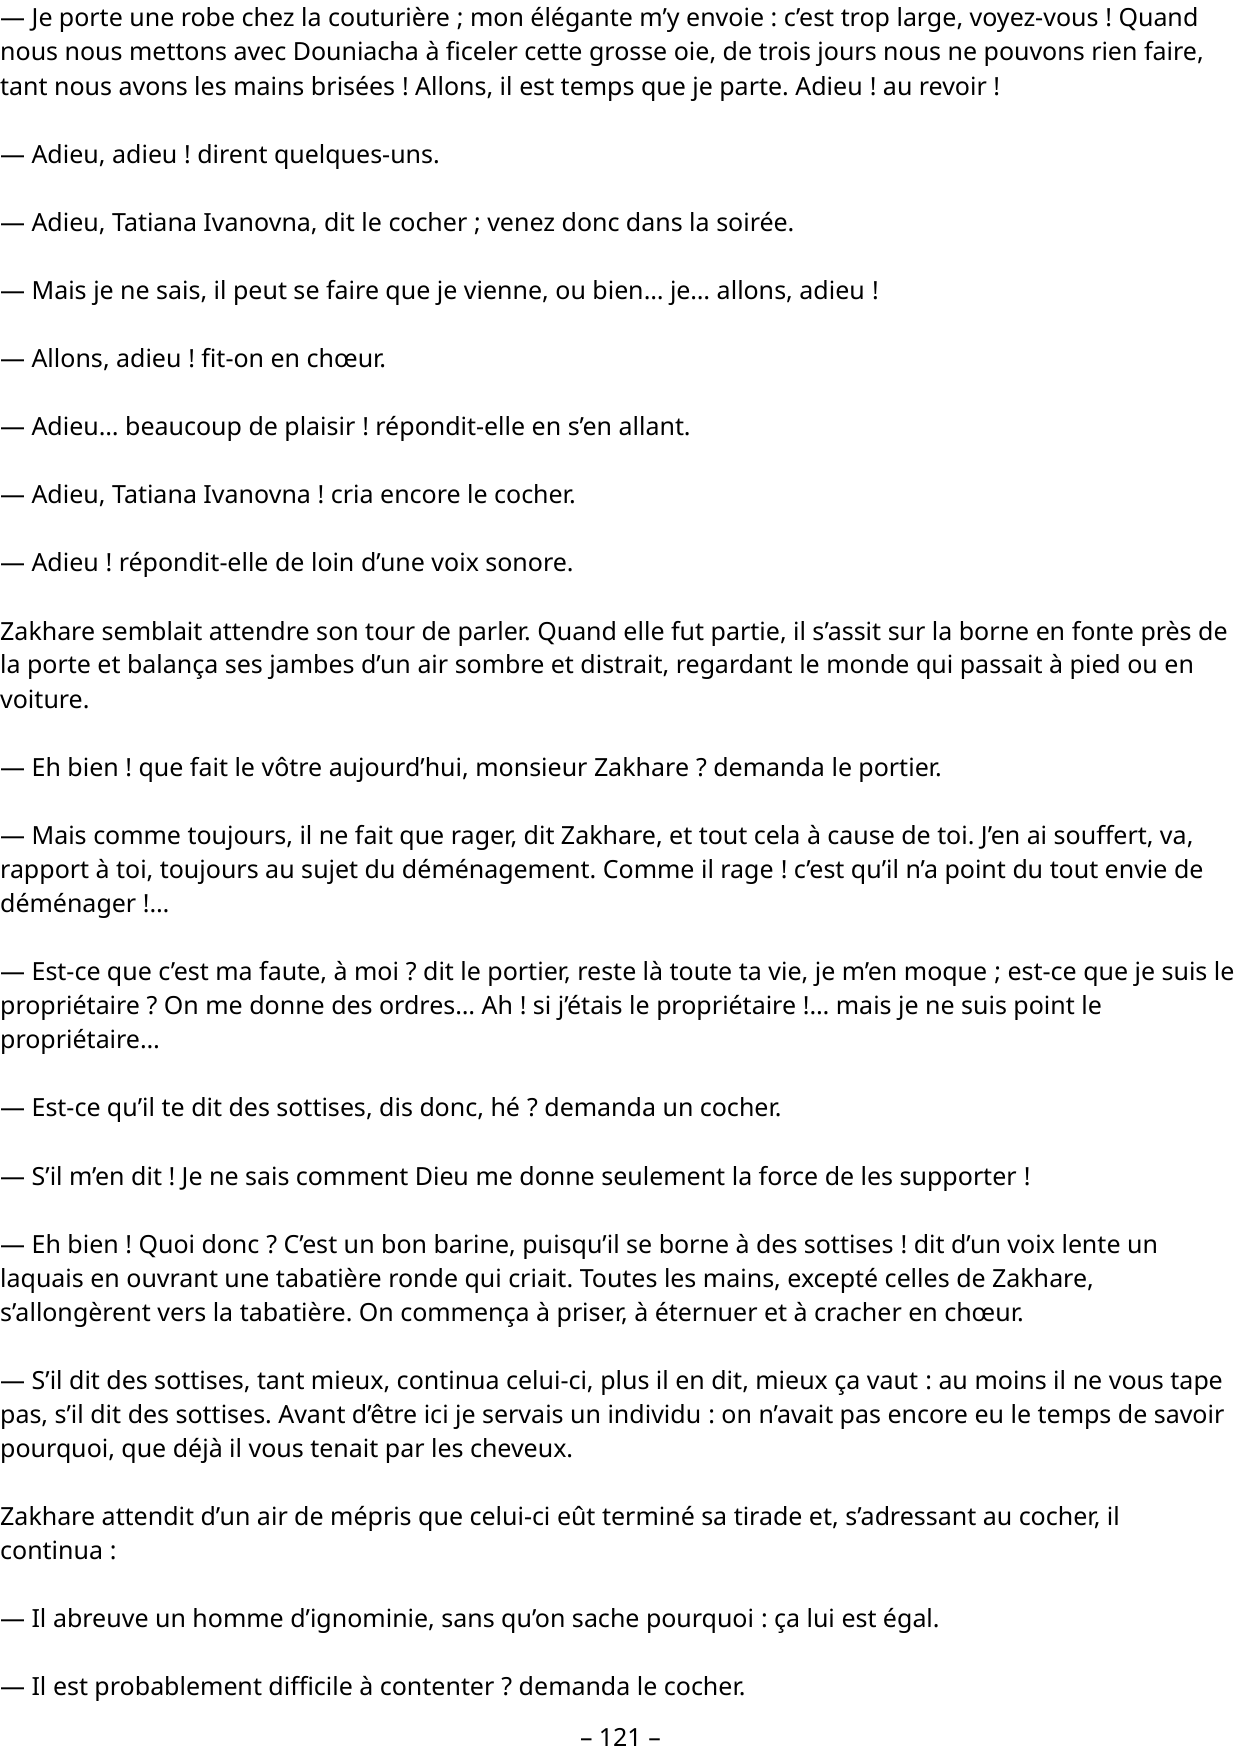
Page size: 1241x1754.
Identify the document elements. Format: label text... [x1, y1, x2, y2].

text — Adieu, Tatiana Ivanovna, dit le cocher ; venez donc dans la soirée. [0, 204, 1240, 238]
text — Est-ce qu’il te dit des sottises, dis donc, hé ? demanda un cocher. [0, 1090, 1240, 1124]
text — Il abreuve un homme d’ignominie, sans qu’on sache pourquoi : ça lui est égal. [0, 1601, 1240, 1635]
text — Adieu, adieu ! dirent quelques-uns. [0, 136, 1240, 170]
text — Est-ce que c’est ma faute, à moi ? dit le portier, reste là toute ta vie, je m’en moque ; est-ce que je suis le propriétaire ? On me donne des ordres… Ah ! si j’étais le propriétaire !… mais je ne suis point le propriétaire… [0, 954, 1240, 1056]
text — Adieu ! répondit-elle de loin d’une voix sonore. [0, 545, 1240, 579]
text Zakhare attendit d’un air de mépris que celui-ci eût terminé sa tirade et, s’adressant au cocher, il continua : [0, 1499, 1240, 1567]
text — Eh bien ! Quoi donc ? C’est un bon barine, puisqu’il se borne à des sottises ! dit d’un voix lente un laquais en ouvrant une tabatière ronde qui criait. Toutes les mains, excepté celles de Zakhare, s’allongèrent vers la tabatière. On commença à priser, à éternuer et à cracher en chœur. [0, 1226, 1240, 1328]
text — S’il dit des sottises, tant mieux, continua celui-ci, plus il en dit, mieux ça vaut : au moins il ne vous tape pas, s’il dit des sottises. Avant d’être ici je servais un individu : on n’avait pas encore eu le temps de savoir pourquoi, que déjà il vous tenait par les cheveux. [0, 1362, 1240, 1465]
text — Mais comme toujours, il ne fait que rager, dit Zakhare, et tout cela à cause de toi. J’en ai souffert, va, rapport à toi, toujours au sujet du déménagement. Comme il rage ! c’est qu’il n’a point du tout envie de déménager !… [0, 817, 1240, 920]
text — Eh bien ! que fait le vôtre aujourd’hui, monsieur Zakhare ? demanda le portier. [0, 749, 1240, 783]
text — Allons, adieu ! fit-on en chœur. [0, 341, 1240, 375]
text — Il est probablement difficile à contenter ? demanda le cocher. [0, 1669, 1240, 1703]
text — Adieu… beaucoup de plaisir ! répondit-elle en s’en allant. [0, 409, 1240, 443]
text — Je porte une robe chez la couturière ; mon élégante m’y envoie : c’est trop large, voyez-vous ! Quand nous nous mettons avec Douniacha à ficeler cette grosse oie, de trois jours nous ne pouvons rien faire, tant nous avons les mains brisées ! Allons, il est temps que je parte. Adieu ! au revoir ! [0, 0, 1240, 102]
text — Mais je ne sais, il peut se faire que je vienne, ou bien… je… allons, adieu ! [0, 272, 1240, 307]
text — S’il m’en dit ! Je ne sais comment Dieu me donne seulement la force de les supporter ! [0, 1158, 1240, 1192]
text Zakhare semblait attendre son tour de parler. Quand elle fut partie, il s’assit sur la borne en fonte près de la porte et balança ses jambes d’un air sombre et distrait, regardant le monde qui passait à pied ou en voiture. [0, 613, 1240, 715]
text — Adieu, Tatiana Ivanovna ! cria encore le cocher. [0, 477, 1240, 511]
